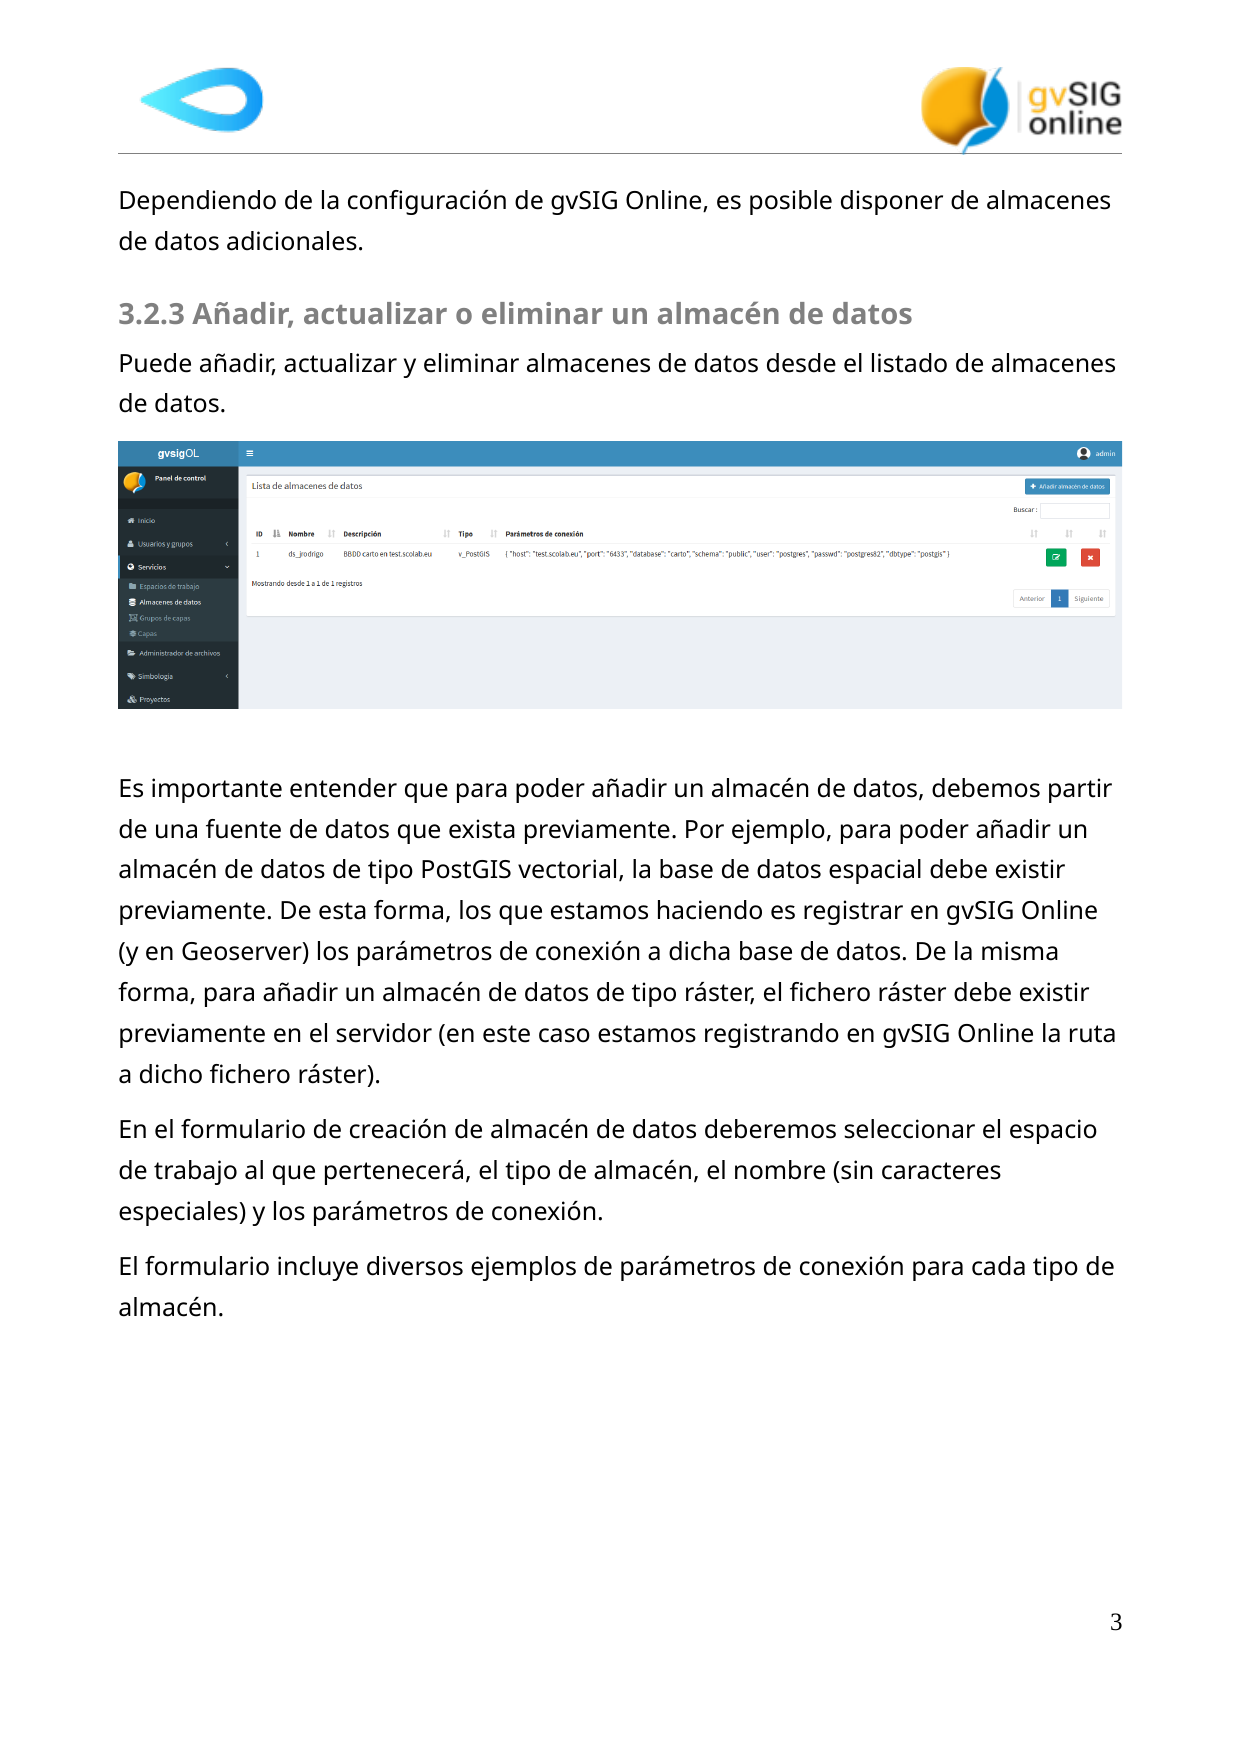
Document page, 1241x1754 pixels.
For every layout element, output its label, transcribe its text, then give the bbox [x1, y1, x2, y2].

text Dependiendo de la configuración de gvSIG Online, es posible disponer de almacenes de datos adicionales. [118, 182, 1122, 257]
text Es importante entender que para poder añadir un almacén de datos, debemos partir de una fuente de datos que exista previamente. Por ejemplo, para poder añadir un almacén de datos de tipo PostGIS vectorial, la base de datos espacial debe existir previamente. De esta forma, los que estamos haciendo es registrar en gvSIG Online (y en Geoserver) los parámetros de conexión a dicha base de datos. De la misma forma, para añadir un almacén de datos de tipo ráster, el fichero ráster debe existir previamente en el servidor (en este caso estamos registrando en gvSIG Online la ruta a dicho fichero ráster). [118, 770, 1122, 1090]
text El formulario incluye diversos ejemplos de parámetros de conexión para cada tipo de almacén. [118, 1249, 1122, 1324]
subtitle 3.2.3 Añadir, actualizar o eliminar un almacén de datos [118, 293, 1122, 333]
picture [120, 57, 284, 149]
text Puede añadir, actualizar y eliminar almacenes de datos desde el listado de almacenes de datos. [118, 345, 1122, 420]
picture [921, 67, 1122, 155]
text En el formulario de creación de almacén de datos deberemos seleccionar el espacio de trabajo al que pertenecerá, el tipo de almacén, el nombre (sin caracteres especiales) y los parámetros de conexión. [118, 1112, 1122, 1227]
picture [118, 441, 1123, 709]
